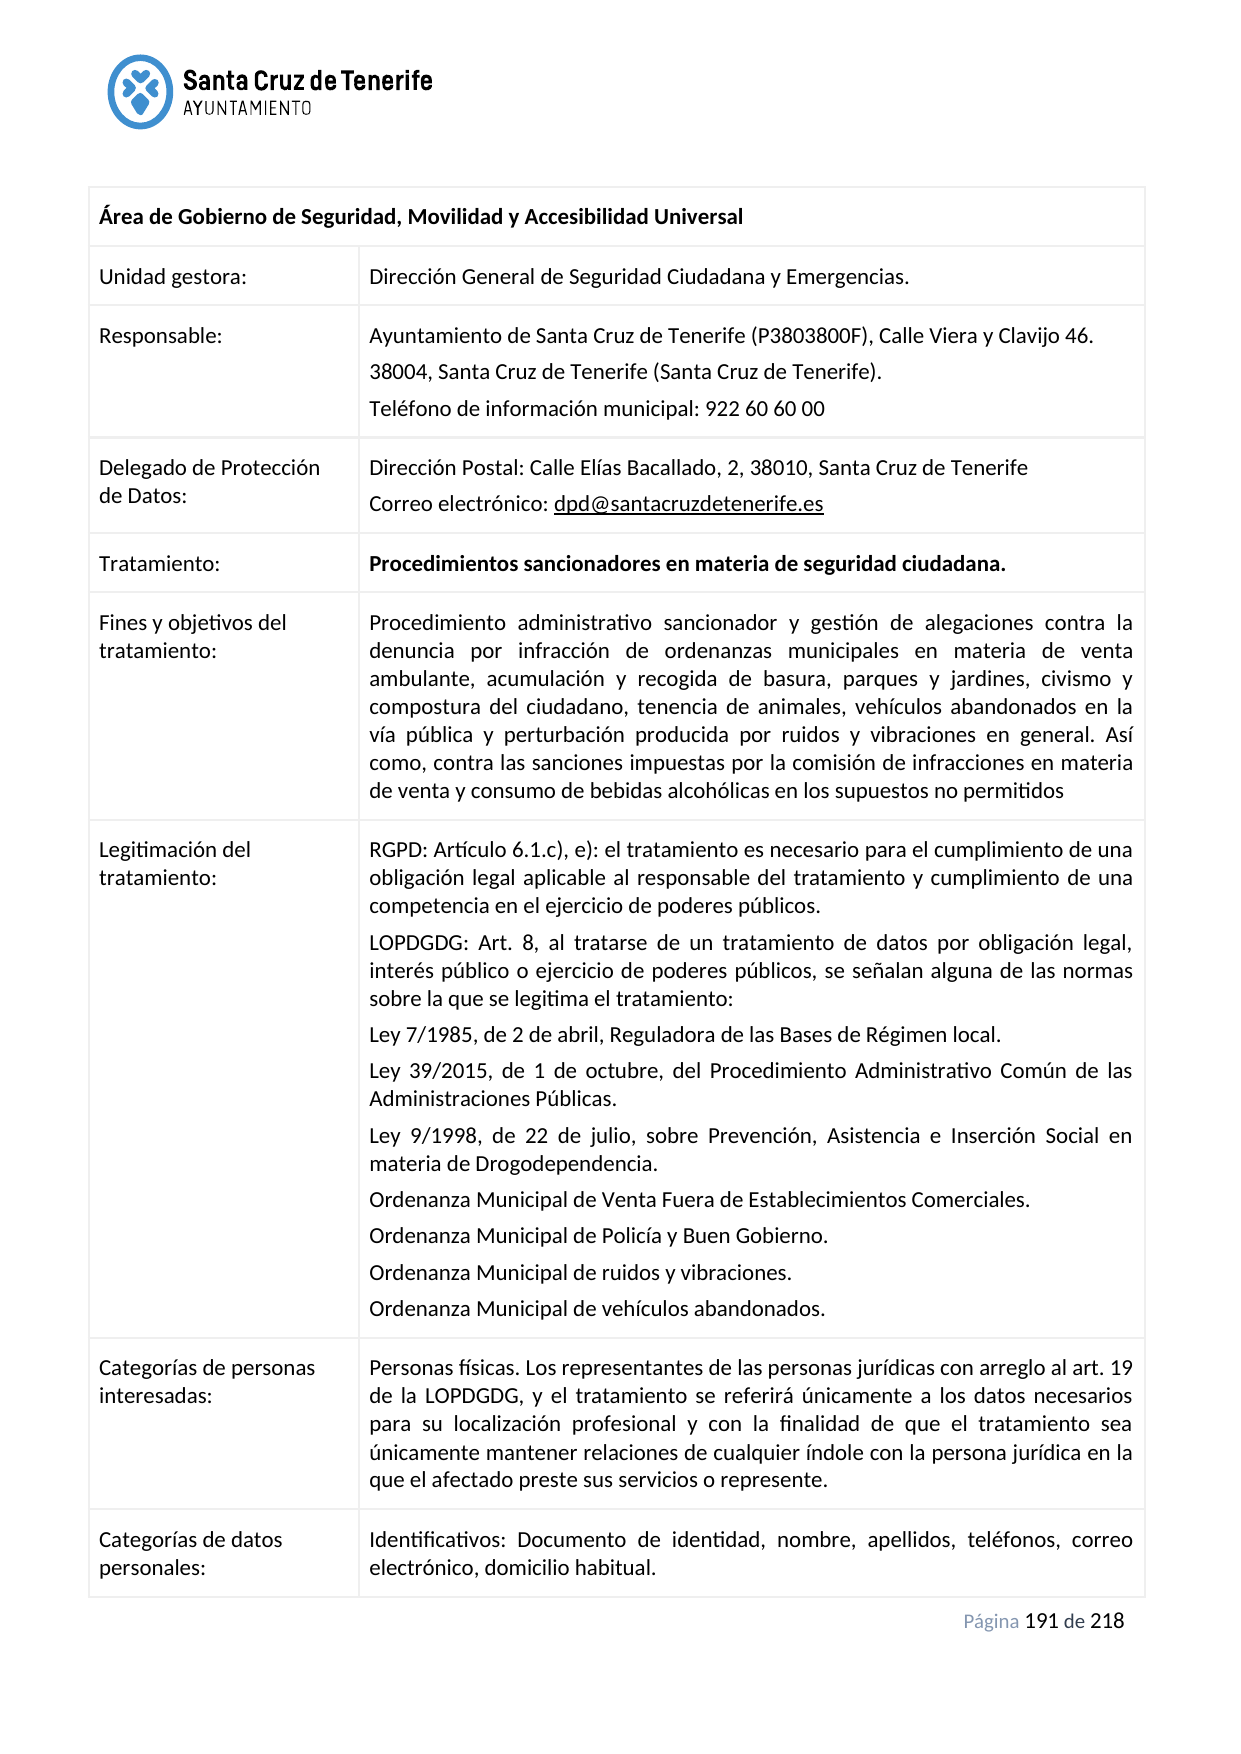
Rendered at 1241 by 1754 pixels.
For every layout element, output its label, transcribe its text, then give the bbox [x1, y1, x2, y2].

table_cell Procedimiento administrativo sancionador y gestión de alegaciones contra la denuncia por infracción de ordenanzas municipales en materia de venta ambulante, acumulación y recogida de basura, parques y jardines, civismo y compostura del ciudadano, tenencia de animales, vehículos abandonados en la vía pública y perturbación producida por ruidos y vibraciones en general. Así como, contra las sanciones impuestas por la comisión de infracciones en materia de venta y consumo de bebidas alcohólicas en los supuestos no permitidos [360, 593, 1144, 819]
table_cell Tratamiento: [90, 534, 358, 591]
table_cell Identificativos: Documento de identidad, nombre, apellidos, teléfonos, correo electrónico, domicilio habitual. [360, 1510, 1144, 1596]
table_header Área de Gobierno de Seguridad, Movilidad y Accesibilidad Universal [90, 188, 1144, 245]
table_cell RGPD: Artículo 6.1.c), e): el tratamiento es necesario para el cumplimiento de una obligación legal aplicable al responsable del tratamiento y cumplimiento de una competencia en el ejercicio de poderes públicos. LOPDGDG: Art. 8, al tratarse de un tratamiento de datos por obligación legal, interés público o ejercicio de poderes públicos, se señalan alguna de las normas sobre la que se legitima el tratamiento: Ley 7/1985, de 2 de abril, Reguladora de las Bases de Régimen local. Ley 39/2015, de 1 de octubre, del Procedimiento Administrativo Común de las Administraciones Públicas. Ley 9/1998, de 22 de julio, sobre Prevención, Asistencia e Inserción Social en materia de Drogodependencia. Ordenanza Municipal de Venta Fuera de Establecimientos Comerciales. Ordenanza Municipal de Policía y Buen Gobierno. Ordenanza Municipal de ruidos y vibraciones. Ordenanza Municipal de vehículos abandonados. [360, 821, 1144, 1337]
table_cell Ayuntamiento de Santa Cruz de Tenerife (P3803800F), Calle Viera y Clavijo 46. 38004, Santa Cruz de Tenerife (Santa Cruz de Tenerife). Teléfono de información municipal: 922 60 60 00 [360, 306, 1144, 436]
table_cell Procedimientos sancionadores en materia de seguridad ciudadana. [360, 534, 1144, 591]
table_cell Categorías de personas interesadas: [90, 1339, 358, 1508]
table_cell Dirección General de Seguridad Ciudadana y Emergencias. [360, 247, 1144, 304]
table_cell Fines y objetivos del tratamiento: [90, 593, 358, 819]
table_cell Dirección Postal: Calle Elías Bacallado, 2, 38010, Santa Cruz de Tenerife Correo electrónico: dpd@santacruzdetenerife.es [360, 439, 1144, 532]
table_cell Responsable: [90, 306, 358, 436]
table_cell Delegado de Protección de Datos: [90, 439, 358, 532]
table_cell Categorías de datos personales: [90, 1510, 358, 1596]
table_cell Legitimación del tratamiento: [90, 821, 358, 1337]
table_cell Personas físicas. Los representantes de las personas jurídicas con arreglo al art. 19 de la LOPDGDG, y el tratamiento se referirá únicamente a los datos necesarios para su localización profesional y con la finalidad de que el tratamiento sea únicamente mantener relaciones de cualquier índole con la persona jurídica en la que el afectado preste sus servicios o represente. [360, 1339, 1144, 1508]
table_cell Unidad gestora: [90, 247, 358, 304]
